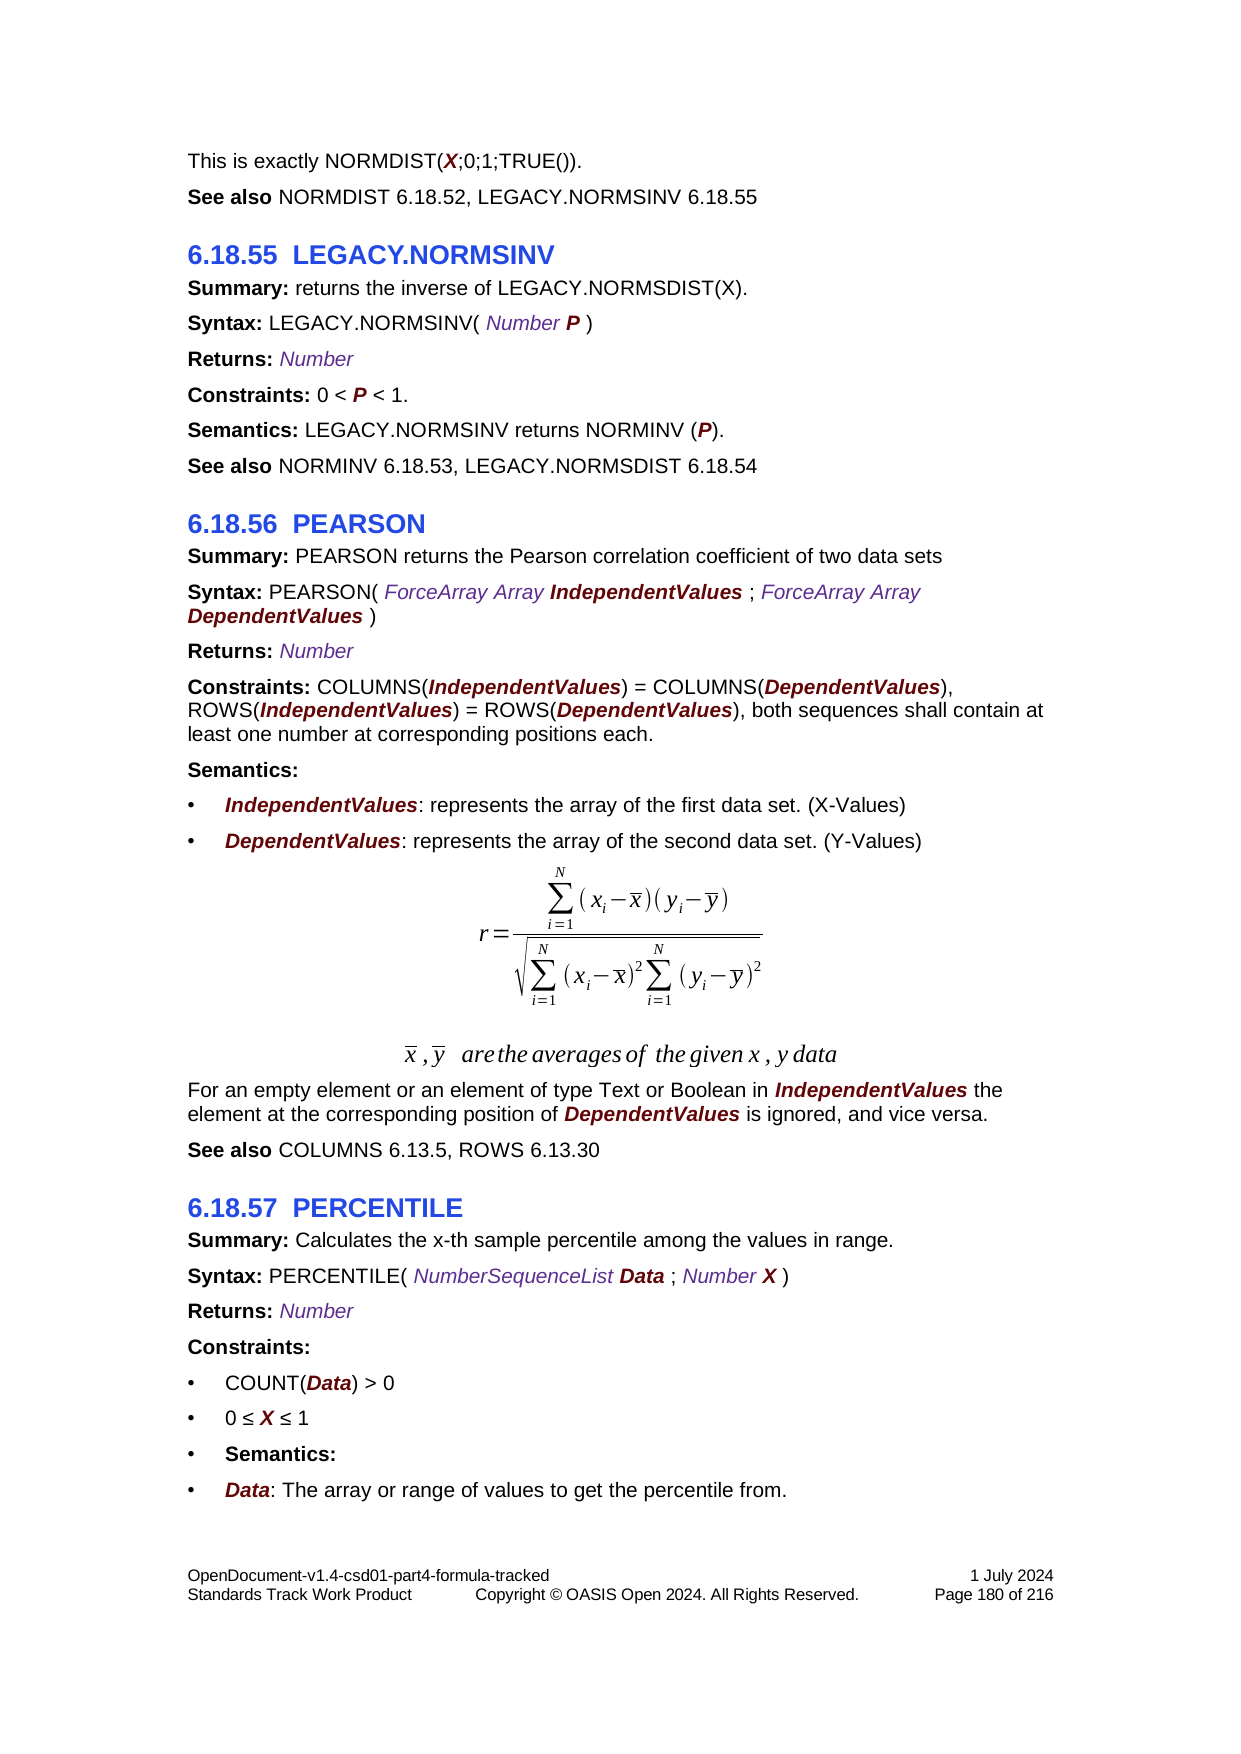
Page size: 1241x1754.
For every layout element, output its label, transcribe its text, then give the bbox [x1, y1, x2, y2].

text Summary: PEARSON returns the Pearson correlation coefficient of two data sets [187, 545, 1053, 568]
text Semantics: LEGACY.NORMSINV returns NORMINV (P). [187, 419, 1053, 442]
list IndependentValues: represents the array of the first data set. (X-Values) [187, 794, 1053, 817]
text Semantics: [187, 758, 1053, 782]
text Syntax: PEARSON( ForceArray Array IndependentValues ; ForceArray Array DependentValues ) [187, 581, 1053, 628]
text Returns: Number [187, 640, 1053, 663]
text Summary: Calculates the x-th sample percentile among the values in range. [187, 1229, 1053, 1252]
list DependentValues: represents the array of the second data set. (Y-Values) [187, 829, 1053, 853]
list Semantics: [187, 1442, 1053, 1466]
list COUNT(Data) > 0 [187, 1371, 1053, 1395]
text Constraints: COLUMNS(IndependentValues) = COLUMNS(DependentValues), ROWS(IndependentValues) = ROWS(DependentValues), both sequences shall contain at least one number at corresponding positions each. [187, 675, 1053, 746]
text See also COLUMNS 6.13.5, ROWS 6.13.30 [187, 1138, 1053, 1162]
text Syntax: LEGACY.NORMSINV( Number P ) [187, 312, 1053, 335]
list 0 ≤ X ≤ 1 [187, 1407, 1053, 1430]
list Data: The array or range of values to get the percentile from. [187, 1478, 1053, 1502]
text See also NORMDIST 6.18.52, LEGACY.NORMSINV 6.18.55 [187, 186, 1053, 209]
subtitle PERCENTILE [187, 1193, 1053, 1223]
subtitle LEGACY.NORMSINV [187, 240, 1053, 270]
text Constraints: [187, 1336, 1053, 1359]
subtitle PEARSON [187, 509, 1053, 539]
text Constraints: 0 < P < 1. [187, 383, 1053, 407]
text Returns: Number [187, 1300, 1053, 1323]
text See also NORMINV 6.18.53, LEGACY.NORMSDIST 6.18.54 [187, 454, 1053, 478]
text This is exactly NORMDIST(X;0;1;TRUE()). [187, 150, 1053, 173]
text Syntax: PERCENTILE( NumberSequenceList Data ; Number X ) [187, 1264, 1053, 1288]
text Summary: returns the inverse of LEGACY.NORMSDIST(X). [187, 276, 1053, 300]
text Returns: Number [187, 347, 1053, 371]
text For an empty element or an element of type Text or Boolean in IndependentValues the element at the corresponding position of DependentValues is ignored, and vice versa. [187, 1079, 1053, 1126]
